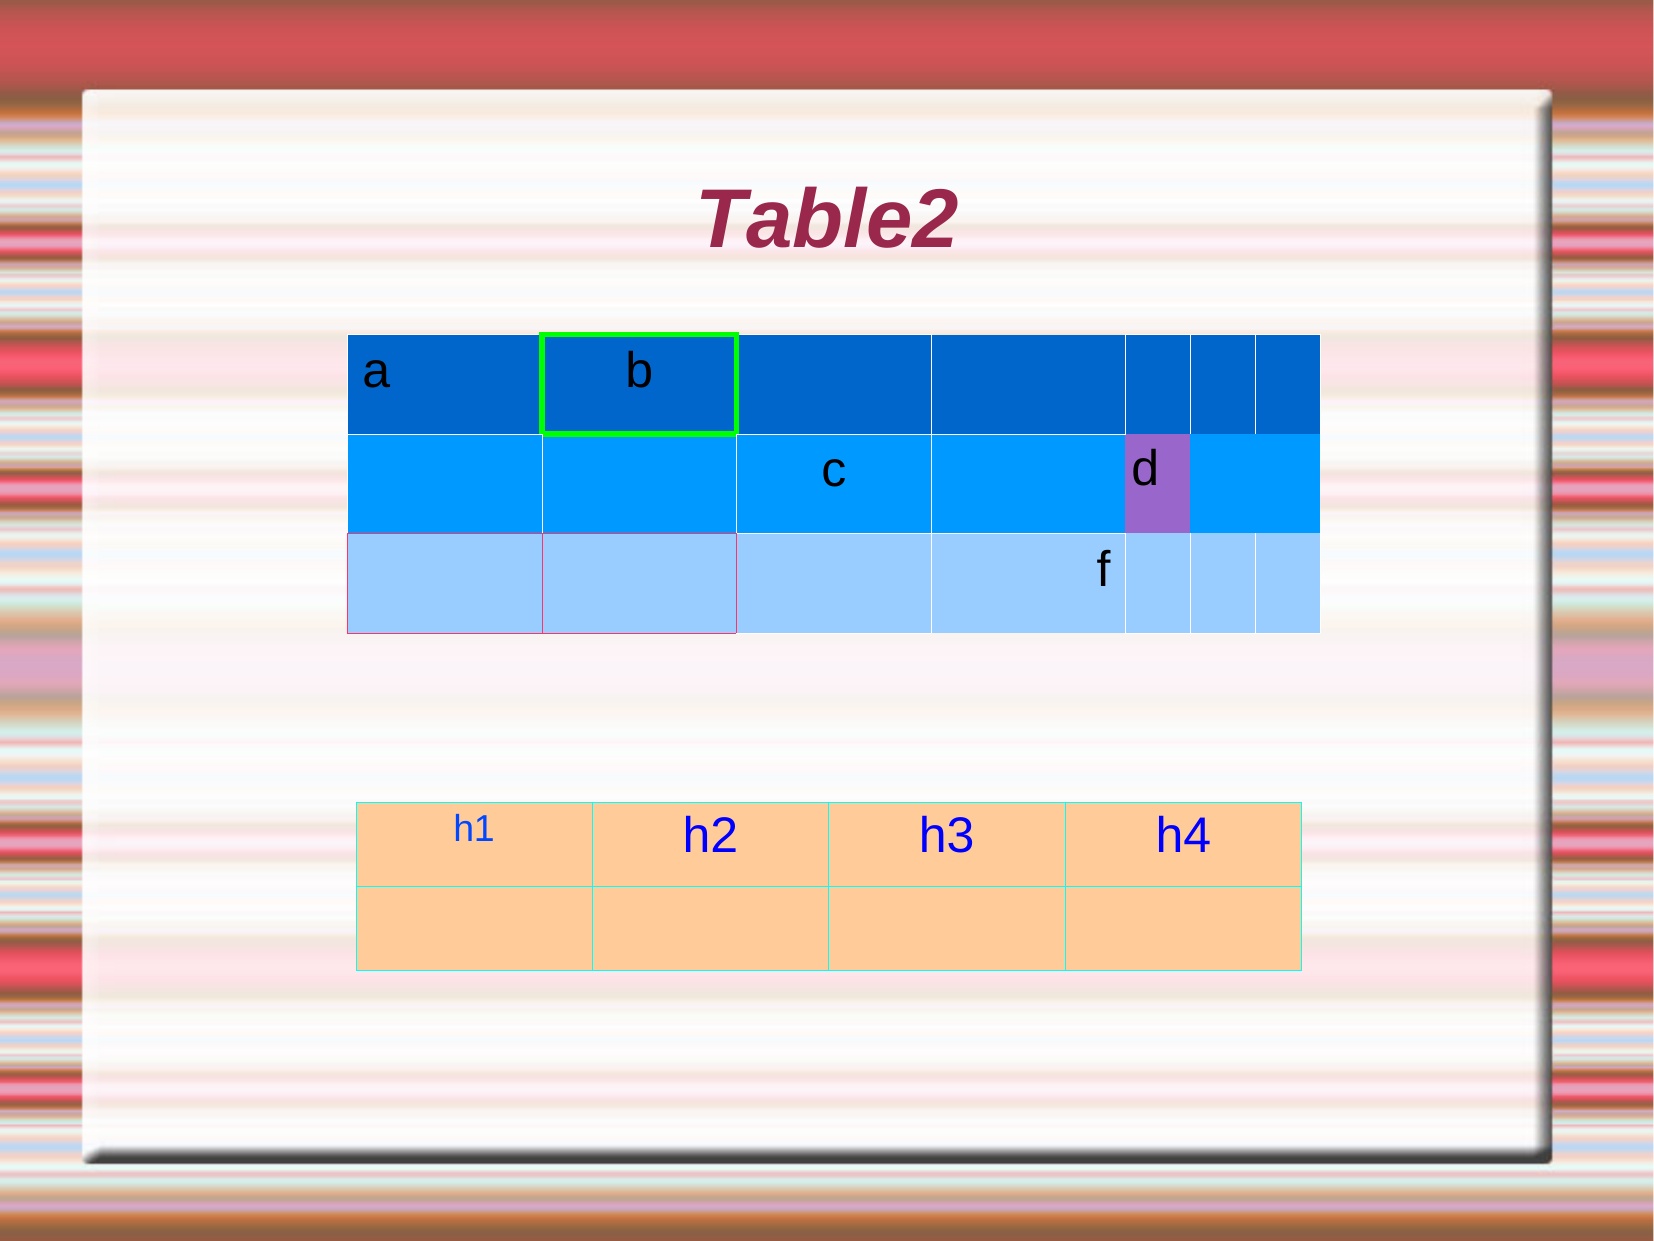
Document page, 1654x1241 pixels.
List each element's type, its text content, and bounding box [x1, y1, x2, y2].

table_cell [1066, 887, 1301, 970]
table_cell [1191, 533, 1255, 633]
title Table2 [121, 114, 1534, 322]
table_cell [932, 435, 1125, 533]
table_header h3 [829, 803, 1065, 886]
table_cell [348, 435, 542, 533]
table_cell [357, 887, 592, 970]
table_cell c [737, 435, 931, 533]
table_header b [545, 337, 734, 431]
table_header h2 [593, 803, 828, 886]
table_header [1191, 335, 1255, 434]
table_header [932, 335, 1125, 434]
table_cell [543, 437, 736, 533]
table_header [739, 335, 931, 434]
table_header h4 [1066, 803, 1301, 886]
table_cell [1126, 533, 1190, 633]
table_header [1126, 335, 1190, 434]
table_header a [348, 335, 539, 434]
table_cell [829, 887, 1065, 970]
picture [0, 0, 1654, 1241]
table_cell [1255, 434, 1320, 533]
table_cell [543, 534, 736, 633]
table_header [1256, 335, 1320, 434]
table_cell [348, 534, 542, 633]
table_cell [737, 534, 931, 633]
table_cell [593, 887, 828, 970]
table_header h1 [357, 803, 592, 886]
table_cell [1190, 434, 1255, 533]
table_cell f [932, 534, 1125, 633]
table_cell [1256, 533, 1320, 633]
table_cell d [1125, 434, 1190, 533]
